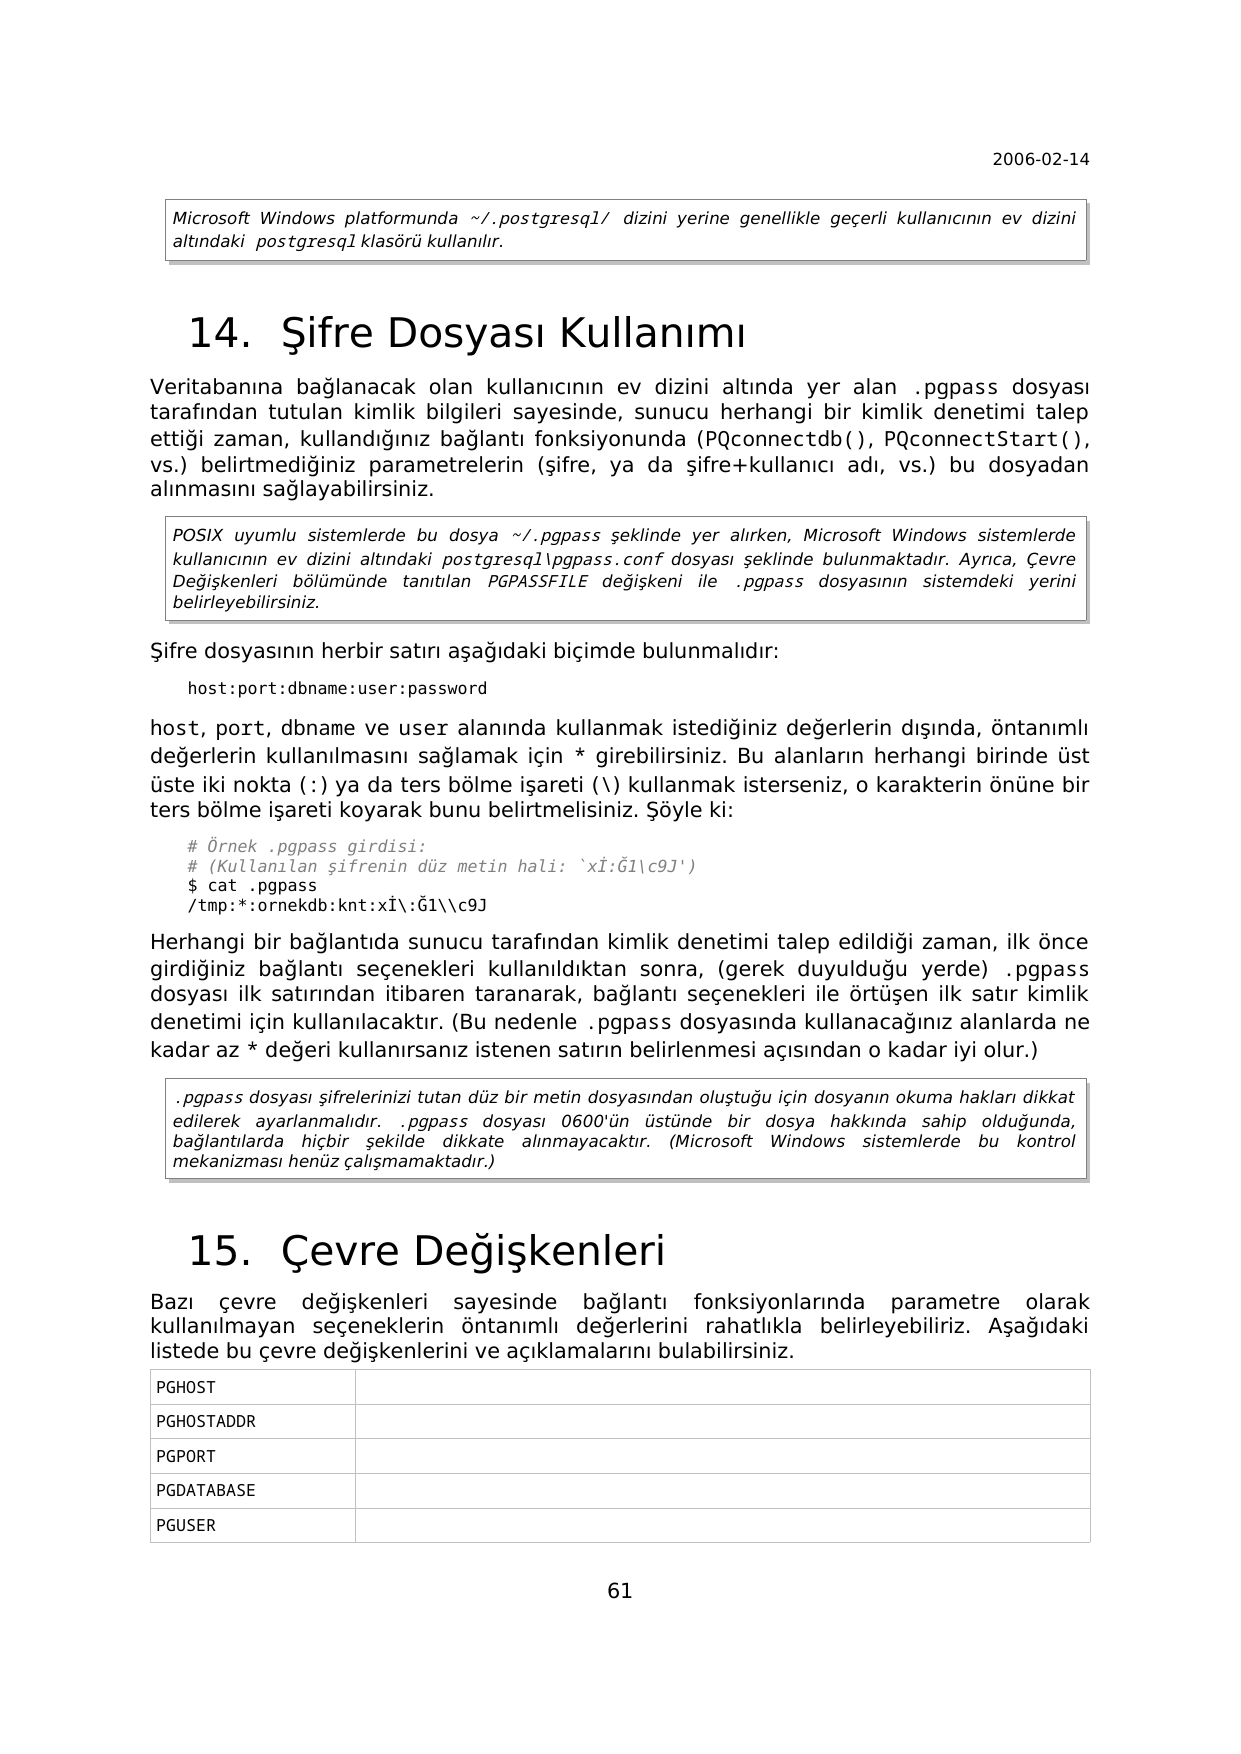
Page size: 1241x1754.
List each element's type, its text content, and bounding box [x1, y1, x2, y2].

table_header [356, 1370, 1090, 1404]
subtitle Şifre Dosyası Kullanımı [187, 310, 1090, 357]
table_cell PGDATABASE [151, 1474, 355, 1508]
text Şifre dosyasının herbir satırı aşağıdaki biçimde bulunmalıdır: [150, 639, 1090, 664]
table_header PGHOST [151, 1370, 355, 1404]
text POSIX uyumlu sistemlerde bu dosya ~/.pgpass şeklinde yer alırken, Microsoft Windows sistemlerde kullanıcının ev dizini altındaki postgresql\pgpass.conf dosyası şeklinde bulunmaktadır. Ayrıca, Çevre Değişkenleri bölümünde tanıtılan PGPASSFILE değişkeni ile .pgpass dosyasının sistemdeki yerini belirleyebilirsiniz. [166, 517, 1086, 620]
text .pgpass dosyası şifrelerinizi tutan düz bir metin dosyasından oluştuğu için dosyanın okuma hakları dikkat edilerek ayarlanmalıdır. .pgpass dosyası 0600'ün üstünde bir dosya hakkında sahip olduğunda, bağlantılarda hiçbir şekilde dikkate alınmayacaktır. (Microsoft Windows sistemlerde bu kontrol mekanizması henüz çalışmamaktadır.) [166, 1079, 1086, 1178]
subtitle Çevre Değişkenleri [187, 1228, 1090, 1275]
table_cell PGHOSTADDR [151, 1405, 355, 1438]
text Bazı çevre değişkenleri sayesinde bağlantı fonksiyonlarında parametre olarak kullanılmayan seçeneklerin öntanımlı değerlerini rahatlıkla belirleyebiliriz. Aşağıdaki listede bu çevre değişkenlerini ve açıklamalarını bulabilirsiniz. [150, 1290, 1090, 1363]
table_cell [356, 1509, 1090, 1542]
text # Örnek .pgpass girdisi: # (Kullanılan şifrenin düz metin hali: `xİ:Ğ1\c9J') $ cat .pgpass /tmp:*:ornekdb:knt:xİ\:Ğ1\\c9J [187, 837, 1090, 915]
table_cell [356, 1405, 1090, 1438]
text host, port, dbname ve user alanında kullanmak istediğiniz değerlerin dışında, öntanımlı değerlerin kullanılmasını sağlamak için * girebilirsiniz. Bu alanların herhangi birinde üst üste iki nokta (:) ya da ters bölme işareti (\) kullanmak isterseniz, o karakterin önüne bir ters bölme işareti koyarak bunu belirtmelisiniz. Şöyle ki: [150, 713, 1090, 822]
table_cell PGPORT [151, 1439, 355, 1473]
text Veritabanına bağlanacak olan kullanıcının ev dizini altında yer alan .pgpass dosyası tarafından tutulan kimlik bilgileri sayesinde, sunucu herhangi bir kimlik denetimi talep ettiği zaman, kullandığınız bağlantı fonksiyonunda (PQconnectdb(), PQconnectStart(), vs.) belirtmediğiniz parametrelerin (şifre, ya da şifre+kullanıcı adı, vs.) bu dosyadan alınmasını sağlayabilirsiniz. [150, 372, 1090, 501]
text Herhangi bir bağlantıda sunucu tarafından kimlik denetimi talep edildiği zaman, ilk önce girdiğiniz bağlantı seçenekleri kullanıldıktan sonra, (gerek duyulduğu yerde) .pgpass dosyası ilk satırından itibaren taranarak, bağlantı seçenekleri ile örtüşen ilk satır kimlik denetimi için kullanılacaktır. (Bu nedenle .pgpass dosyasında kullanacağınız alanlarda ne kadar az * değeri kullanırsanız istenen satırın belirlenmesi açısından o kadar iyi olur.) [150, 930, 1090, 1063]
table_cell PGUSER [151, 1509, 355, 1542]
table_cell [356, 1439, 1090, 1473]
text Microsoft Windows platformunda ~/.postgresql/ dizini yerine genellikle geçerli kullanıcının ev dizini altındaki postgresql klasörü kullanılır. [166, 200, 1086, 260]
table_cell [356, 1474, 1090, 1508]
text host:port:dbname:user:password [187, 679, 1090, 698]
